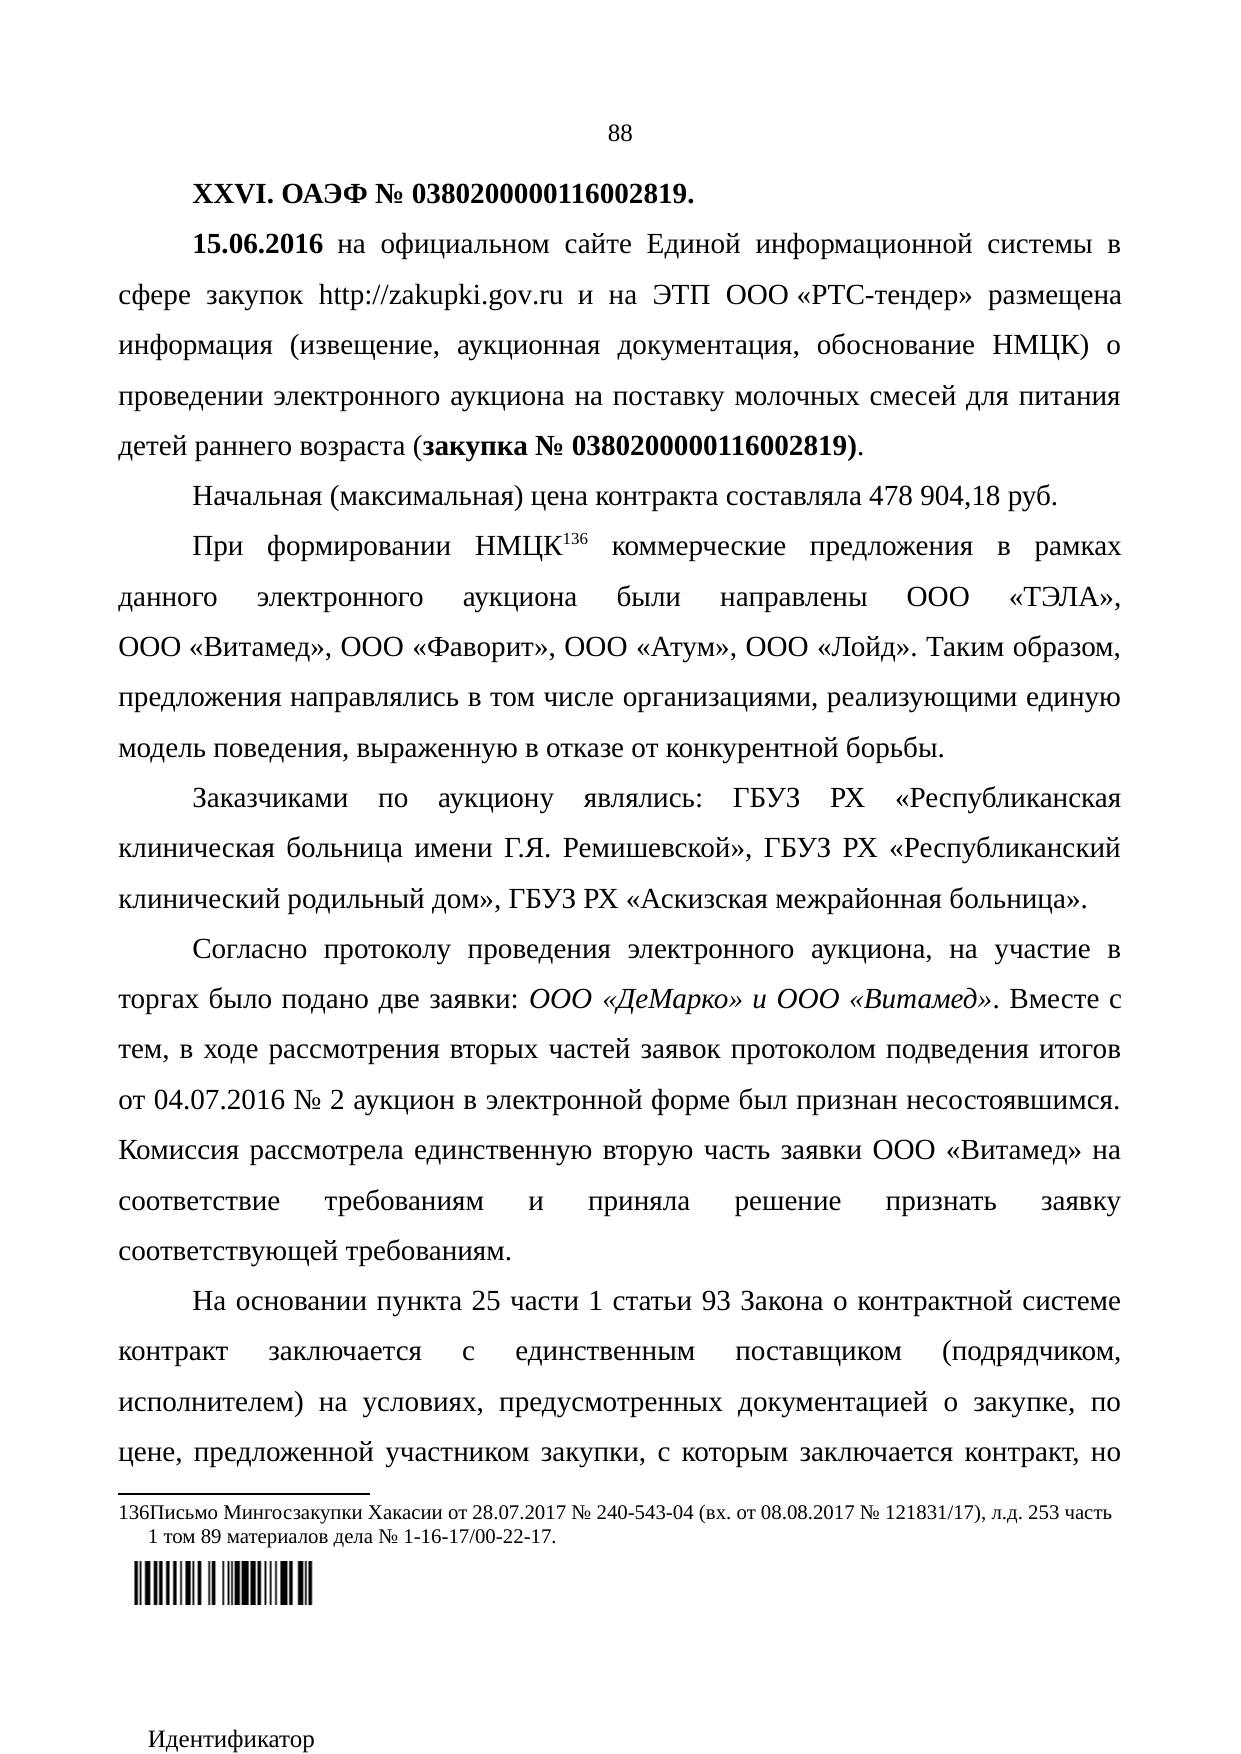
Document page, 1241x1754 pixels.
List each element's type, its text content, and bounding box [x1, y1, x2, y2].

text Письмо Мингосзакупки Хакасии от 28.07.2017 № 240-543-04 (вх. от 08.08.2017 № 121831/17), л.д. 253 часть 1 том 89 материалов дела № 1-16-17/00-22-17. [118, 1500, 1122, 1548]
text Начальная (максимальная) цена контракта составляла 478 904,18 руб. [118, 478, 1122, 512]
text XXVI. ОАЭФ № 0380200000116002819. [118, 176, 1122, 210]
text Согласно протоколу проведения электронного аукциона, на участие в торгах было подано две заявки: ООО «ДеМарко» и ООО «Витамед». Вместе с тем, в ходе рассмотрения вторых частей заявок протоколом подведения итогов от 04.07.2016 № 2 аукцион в электронной форме был признан несостоявшимся. Комиссия рассмотрела единственную вторую часть заявки ООО «Витамед» на соответствие требованиям и приняла решение признать заявку соответствующей требованиям. [118, 931, 1122, 1266]
text Заказчиками по аукциону являлись: ГБУЗ РХ «Республиканская клиническая больница имени Г.Я. Ремишевской», ГБУЗ РХ «Республиканский клинический родильный дом», ГБУЗ РХ «Аскизская межрайонная больница». [118, 780, 1122, 914]
text На основании пункта 25 части 1 статьи 93 Закона о контрактной системе контракт заключается с единственным поставщиком (подрядчиком, исполнителем) на условиях, предусмотренных документацией о закупке, по цене, предложенной участником закупки, с которым заключается контракт, но [118, 1283, 1122, 1468]
picture [119, 1561, 329, 1605]
text При формировании НМЦК коммерческие предложения в рамках данного электронного аукциона были направлены ООО «ТЭЛА», ООО «Витамед», ООО «Фаворит», ООО «Атум», ООО «Лойд». Таким образом, предложения направлялись в том числе организациями, реализующими единую модель поведения, выраженную в отказе от конкурентной борьбы. [118, 528, 1122, 763]
text 15.06.2016 на официальном сайте Единой информационной системы в сфере закупок http://zakupki.gov.ru и на ЭТП ООО «РТС-тендер» размещена информация (извещение, аукционная документация, обоснование НМЦК) о проведении электронного аукциона на поставку молочных смесей для питания детей раннего возраста (закупка № 0380200000116002819). [118, 227, 1122, 461]
